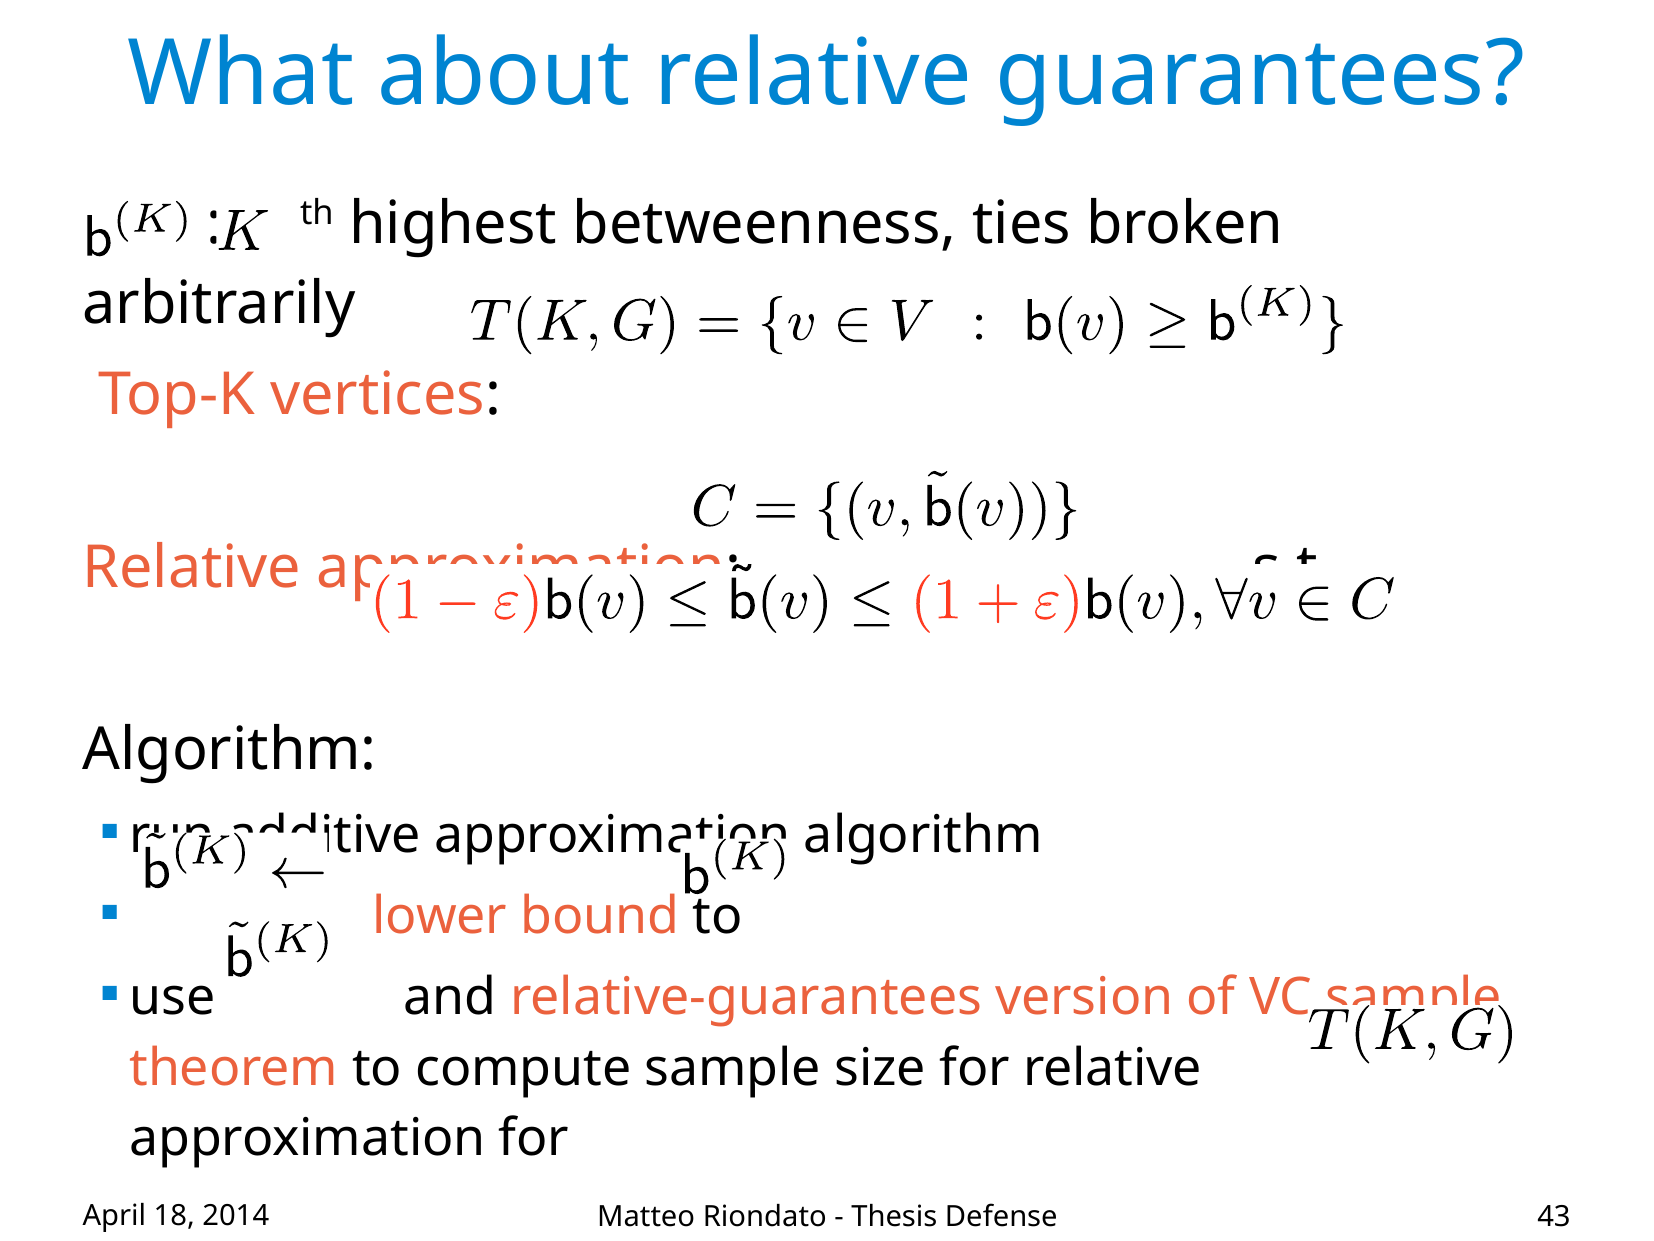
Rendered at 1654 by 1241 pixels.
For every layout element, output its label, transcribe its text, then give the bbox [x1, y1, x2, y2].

text_box [216, 210, 271, 250]
title What about relative guarantees? [82, 0, 1571, 139]
text_box [82, 200, 192, 257]
text_box [680, 838, 790, 895]
text_box [1307, 1005, 1518, 1064]
text_box [223, 921, 333, 977]
text_box [370, 564, 1396, 633]
text_box [690, 470, 1081, 541]
list : th highest betweenness, ties broken arbitrarily Top-K vertices: Relative approximation: s.t. Algorithm: run additive approximation algorithm lower bound to use and relative-guarantees version of VC sample theorem to compute sample size for relative approximation for [82, 180, 1571, 1186]
text_box [469, 285, 1348, 355]
text_box [140, 832, 328, 889]
